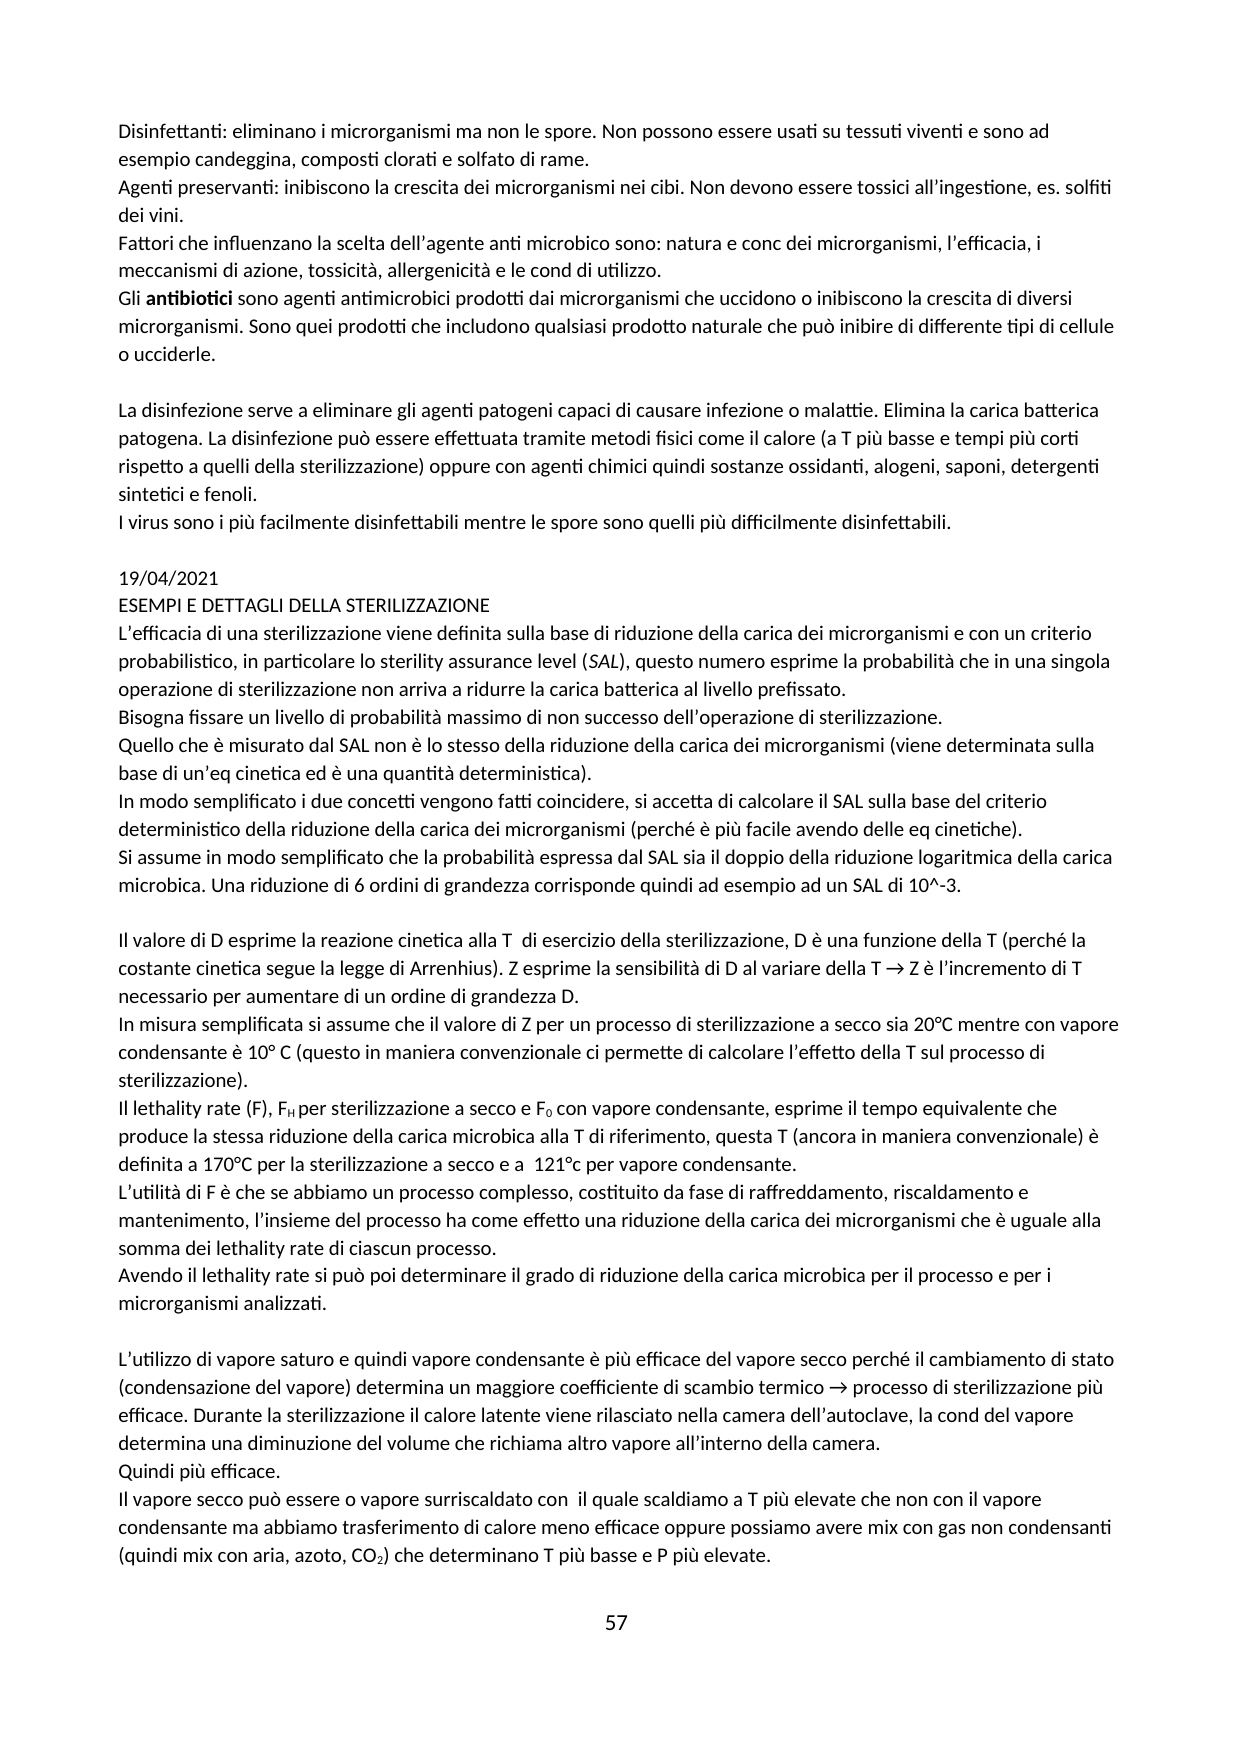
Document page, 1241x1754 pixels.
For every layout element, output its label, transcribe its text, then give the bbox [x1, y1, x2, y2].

text Disinfettanti: eliminano i microrganismi ma non le spore. Non possono essere usati su tessuti viventi e sono ad esempio candeggina, composti clorati e solfato di rame. Agenti preservanti: inibiscono la crescita dei microrganismi nei cibi. Non devono essere tossici all’ingestione, es. solfiti dei vini. Fattori che influenzano la scelta dell’agente anti microbico sono: natura e conc dei microrganismi, l’efficacia, i meccanismi di azione, tossicità, allergenicità e le cond di utilizzo. Gli antibiotici sono agenti antimicrobici prodotti dai microrganismi che uccidono o inibiscono la crescita di diversi microrganismi. Sono quei prodotti che includono qualsiasi prodotto naturale che può inibire di differente tipi di cellule o ucciderle. La disinfezione serve a eliminare gli agenti patogeni capaci di causare infezione o malattie. Elimina la carica batterica patogena. La disinfezione può essere effettuata tramite metodi fisici come il calore (a T più basse e tempi più corti rispetto a quelli della sterilizzazione) oppure con agenti chimici quindi sostanze ossidanti, alogeni, saponi, detergenti sintetici e fenoli. I virus sono i più facilmente disinfettabili mentre le spore sono quelli più difficilmente disinfettabili. 19/04/2021 ESEMPI E DETTAGLI DELLA STERILIZZAZIONE L’efficacia di una sterilizzazione viene definita sulla base di riduzione della carica dei microrganismi e con un criterio probabilistico, in particolare lo sterility assurance level (SAL), questo numero esprime la probabilità che in una singola operazione di sterilizzazione non arriva a ridurre la carica batterica al livello prefissato. Bisogna fissare un livello di probabilità massimo di non successo dell’operazione di sterilizzazione. Quello che è misurato dal SAL non è lo stesso della riduzione della carica dei microrganismi (viene determinata sulla base di un’eq cinetica ed è una quantità deterministica). In modo semplificato i due concetti vengono fatti coincidere, si accetta di calcolare il SAL sulla base del criterio deterministico della riduzione della carica dei microrganismi (perché è più facile avendo delle eq cinetiche). Si assume in modo semplificato che la probabilità espressa dal SAL sia il doppio della riduzione logaritmica della carica microbica. Una riduzione di 6 ordini di grandezza corrisponde quindi ad esempio ad un SAL di 10^-3. Il valore di D esprime la reazione cinetica alla T di esercizio della sterilizzazione, D è una funzione della T (perché la costante cinetica segue la legge di Arrenhius). Z esprime la sensibilità di D al variare della T → Z è l’incremento di T necessario per aumentare di un ordine di grandezza D. In misura semplificata si assume che il valore di Z per un processo di sterilizzazione a secco sia 20°C mentre con vapore condensante è 10° C (questo in maniera convenzionale ci permette di calcolare l’effetto della T sul processo di sterilizzazione). Il lethality rate (F), FH per sterilizzazione a secco e F0 con vapore condensante, esprime il tempo equivalente che produce la stessa riduzione della carica microbica alla T di riferimento, questa T (ancora in maniera convenzionale) è definita a 170°C per la sterilizzazione a secco e a 121°c per vapore condensante. L’utilità di F è che se abbiamo un processo complesso, costituito da fase di raffreddamento, riscaldamento e mantenimento, l’insieme del processo ha come effetto una riduzione della carica dei microrganismi che è uguale alla somma dei lethality rate di ciascun processo. Avendo il lethality rate si può poi determinare il grado di riduzione della carica microbica per il processo e per i microrganismi analizzati. L’utilizzo di vapore saturo e quindi vapore condensante è più efficace del vapore secco perché il cambiamento di stato (condensazione del vapore) determina un maggiore coefficiente di scambio termico → processo di sterilizzazione più efficace. Durante la sterilizzazione il calore latente viene rilasciato nella camera dell’autoclave, la cond del vapore determina una diminuzione del volume che richiama altro vapore all’interno della camera. Quindi più efficace. Il vapore secco può essere o vapore surriscaldato con il quale scaldiamo a T più elevate che non con il vapore condensante ma abbiamo trasferimento di calore meno efficace oppure possiamo avere mix con gas non condensanti (quindi mix con aria, azoto, CO2) che determinano T più basse e P più elevate. [118, 118, 1124, 1567]
